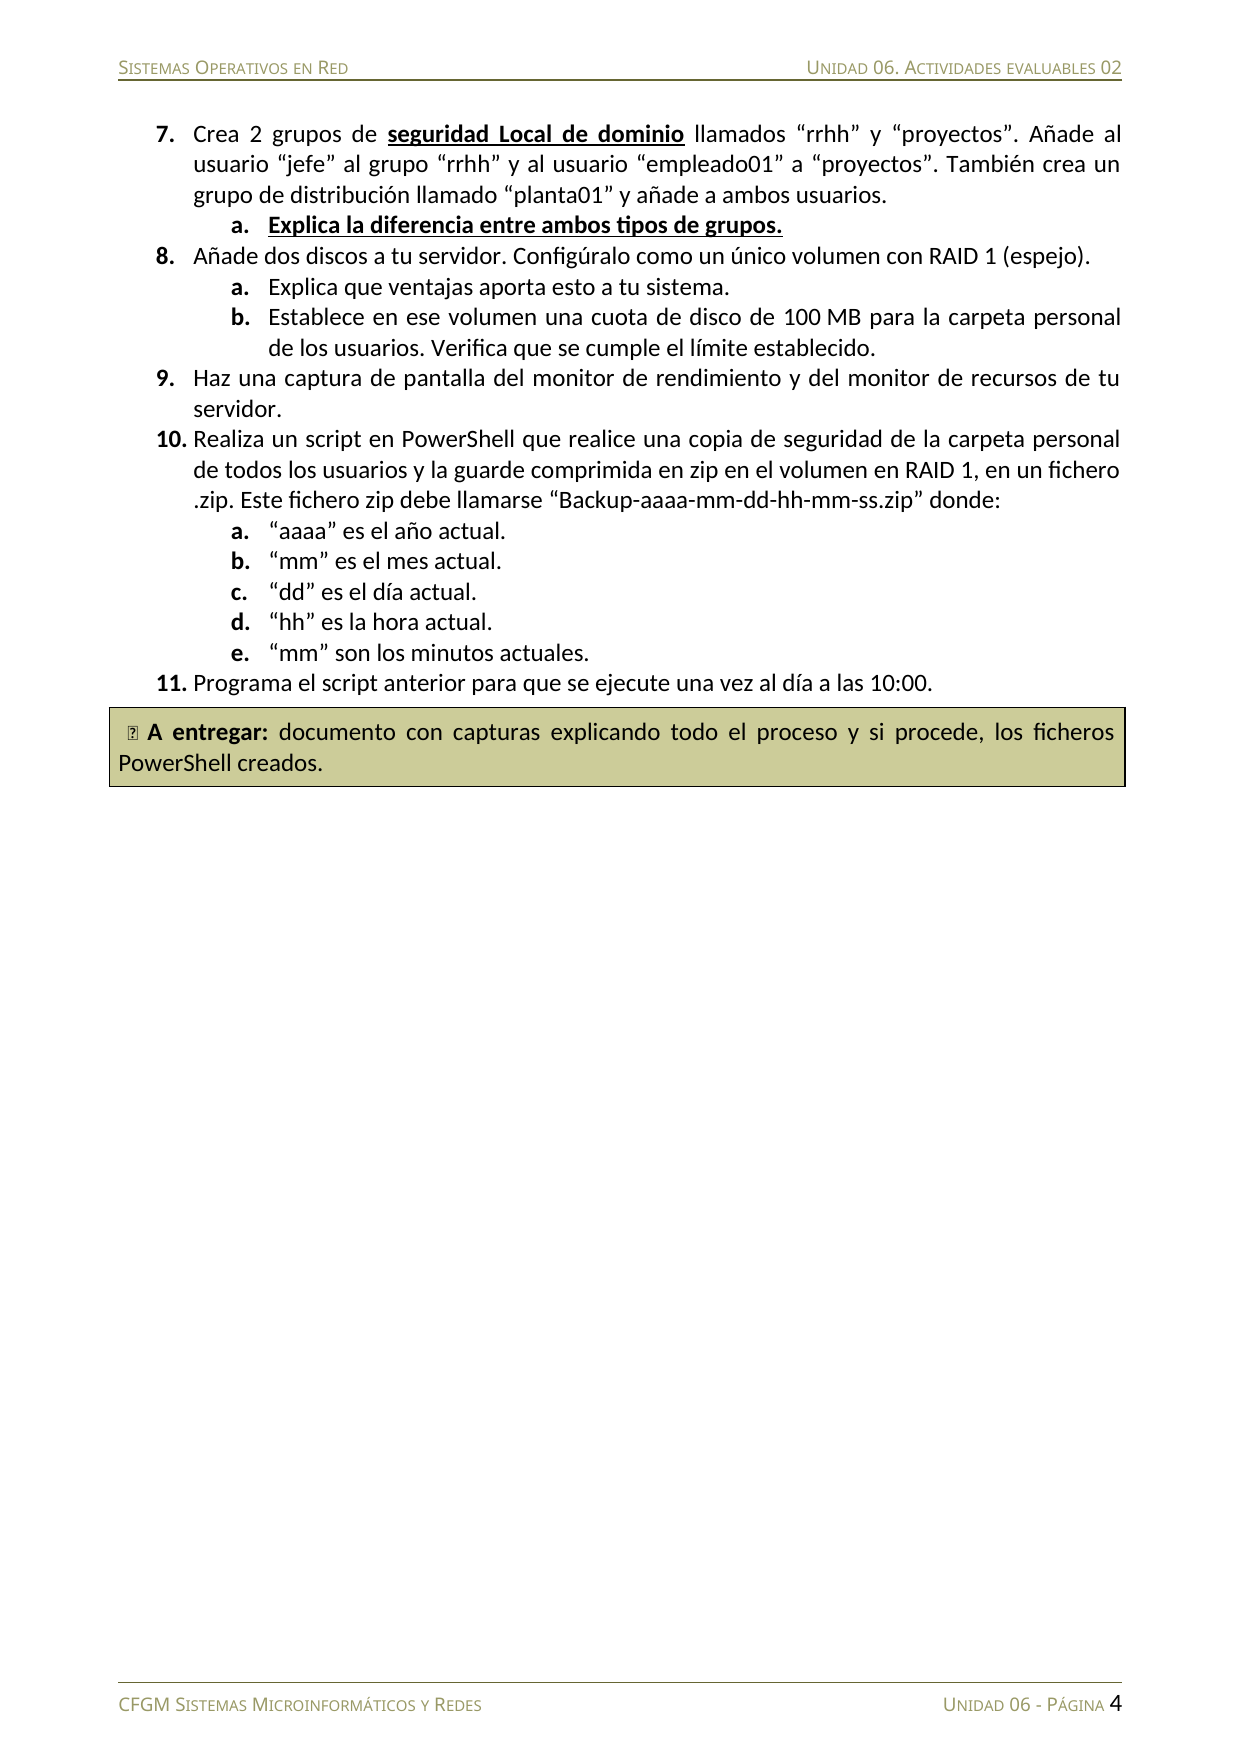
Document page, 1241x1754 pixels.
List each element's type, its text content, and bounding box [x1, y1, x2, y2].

list Explica que ventajas aporta esto a tu sistema. [231, 271, 1122, 301]
list Programa el script anterior para que se ejecute una vez al día a las 10:00. [156, 667, 1122, 698]
list “mm” es el mes actual. [231, 545, 1122, 576]
list “hh” es la hora actual. [231, 606, 1122, 637]
list “dd” es el día actual. [231, 576, 1122, 606]
list “mm” son los minutos actuales. [231, 637, 1122, 667]
list Crea 2 grupos de seguridad Local de dominio llamados “rrhh” y “proyectos”. Añade al usuario “jefe” al grupo “rrhh” y al usuario “empleado01” a “proyectos”. También crea un grupo de distribución llamado “planta01” y añade a ambos usuarios. [156, 118, 1122, 209]
list Haz una captura de pantalla del monitor de rendimiento y del monitor de recursos de tu servidor. [156, 362, 1122, 423]
list Explica la diferencia entre ambos tipos de grupos. [231, 209, 1122, 240]
list Añade dos discos a tu servidor. Configúralo como un único volumen con RAID 1 (espejo). [156, 240, 1122, 271]
list Establece en ese volumen una cuota de disco de 100 MB para la carpeta personal de los usuarios. Verifica que se cumple el límite establecido. [231, 301, 1122, 362]
text 📕 A entregar: documento con capturas explicando todo el proceso y si procede, los ficheros PowerShell creados. [110, 708, 1124, 786]
list Realiza un script en PowerShell que realice una copia de seguridad de la carpeta personal de todos los usuarios y la guarde comprimida en zip en el volumen en RAID 1, en un fichero .zip. Este fichero zip debe llamarse “Backup-aaaa-mm-dd-hh-mm-ss.zip” donde: [156, 423, 1122, 515]
list “aaaa” es el año actual. [231, 515, 1122, 545]
